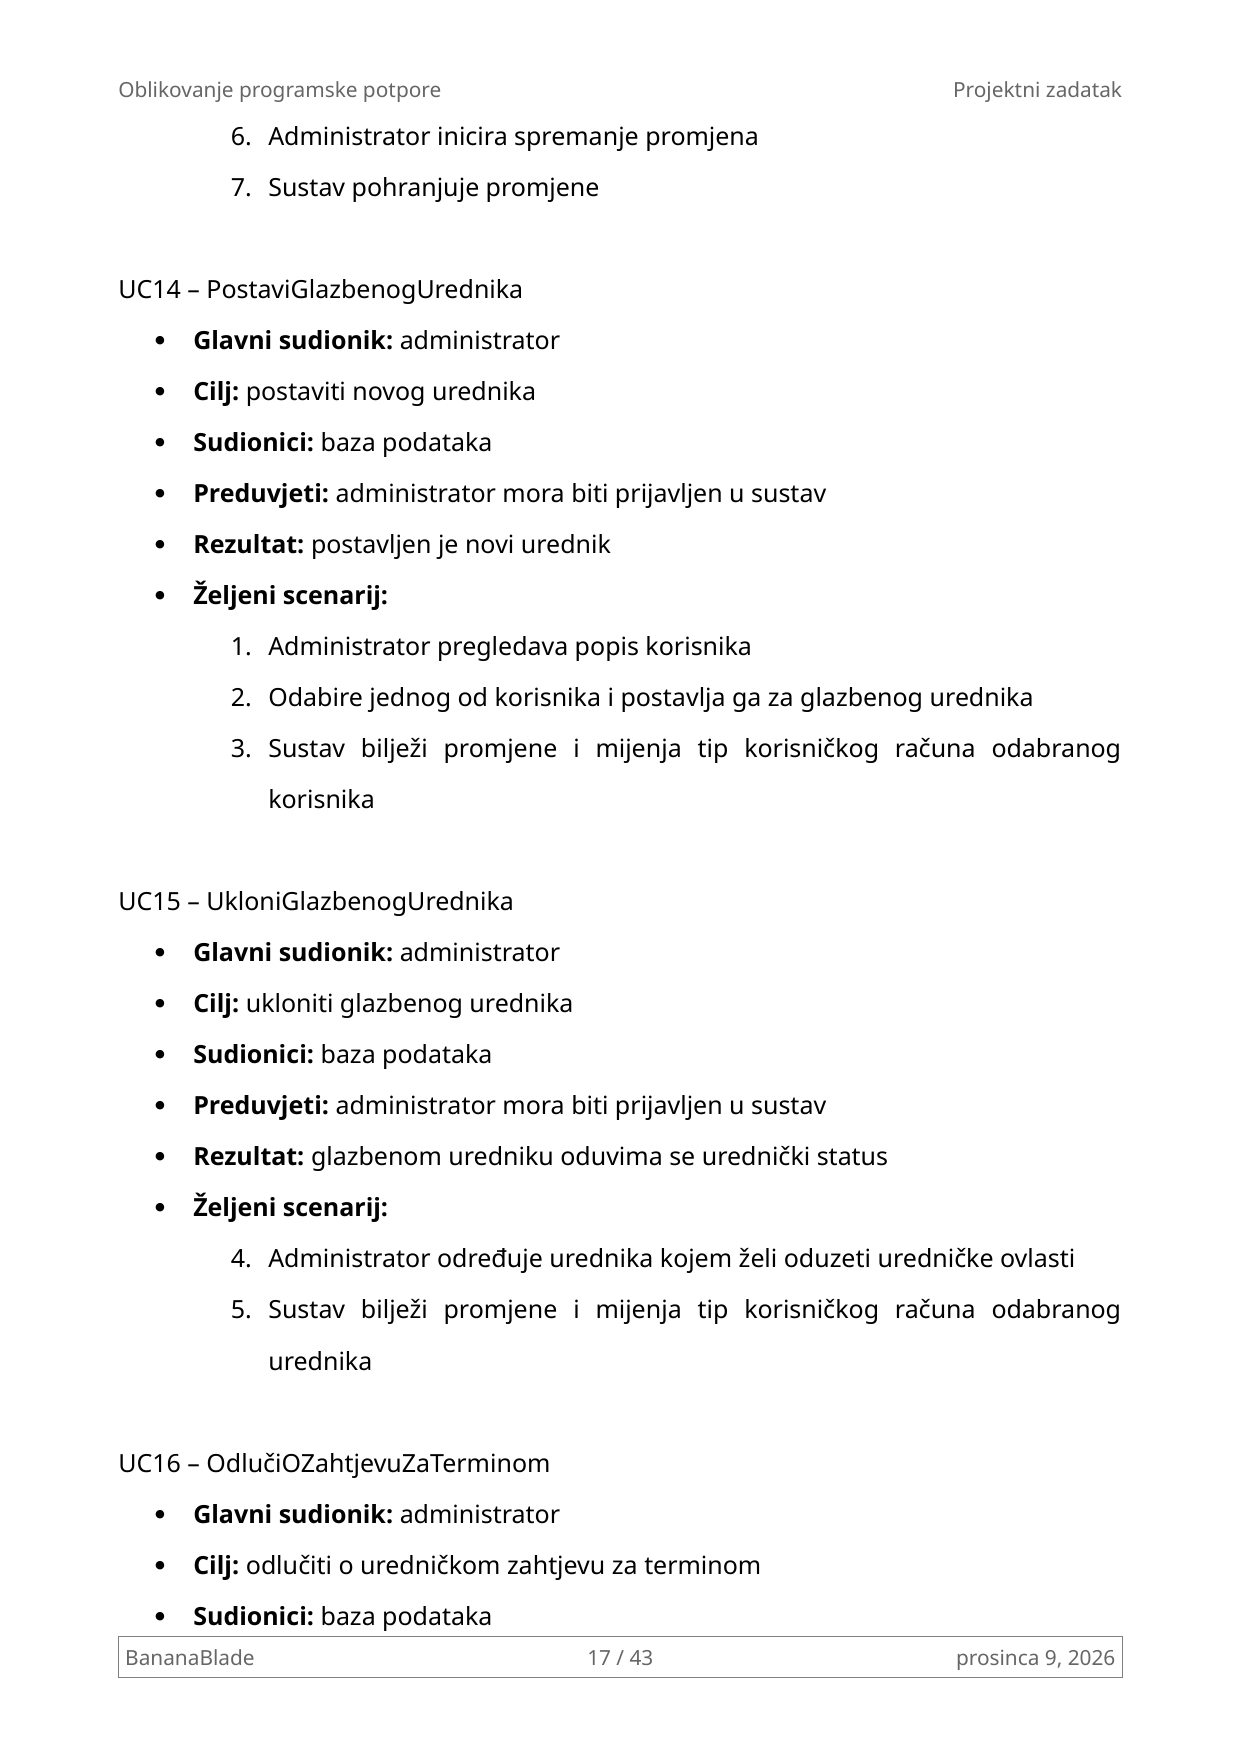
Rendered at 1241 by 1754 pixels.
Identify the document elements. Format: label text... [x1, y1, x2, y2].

text UC15 – UkloniGlazbenogUrednika [118, 884, 1122, 918]
list Administrator određuje urednika kojem želi oduzeti uredničke ovlasti [231, 1241, 1122, 1275]
list Preduvjeti: administrator mora biti prijavljen u sustav [156, 475, 1122, 509]
text UC14 – PostaviGlazbenogUrednika [118, 271, 1122, 305]
list Sustav bilježi promjene i mijenja tip korisničkog računa odabranog urednika [231, 1292, 1122, 1377]
list Sudionici: baza podataka [156, 1598, 1122, 1632]
list Željeni scenarij: [156, 577, 1122, 612]
list Glavni sudionik: administrator [156, 1496, 1122, 1530]
list Cilj: odlučiti o uredničkom zahtjevu za terminom [156, 1547, 1122, 1581]
list Cilj: postaviti novog urednika [156, 373, 1122, 407]
list Glavni sudionik: administrator [156, 935, 1122, 969]
list Rezultat: glazbenom uredniku oduvima se urednički status [156, 1139, 1122, 1173]
text UC16 – OdlučiOZahtjevuZaTerminom [118, 1445, 1122, 1479]
list Željeni scenarij: [156, 1190, 1122, 1224]
list Odabire jednog od korisnika i postavlja ga za glazbenog urednika [231, 679, 1122, 714]
list Administrator inicira spremanje promjena [231, 118, 1122, 152]
list Rezultat: postavljen je novi urednik [156, 526, 1122, 561]
list Administrator pregledava popis korisnika [231, 628, 1122, 663]
list Preduvjeti: administrator mora biti prijavljen u sustav [156, 1088, 1122, 1122]
list Sustav pohranjuje promjene [231, 169, 1122, 203]
list Cilj: ukloniti glazbenog urednika [156, 986, 1122, 1020]
list Sudionici: baza podataka [156, 424, 1122, 458]
list Sustav bilježi promjene i mijenja tip korisničkog računa odabranog korisnika [231, 731, 1122, 816]
list Sudionici: baza podataka [156, 1037, 1122, 1071]
list Glavni sudionik: administrator [156, 322, 1122, 356]
